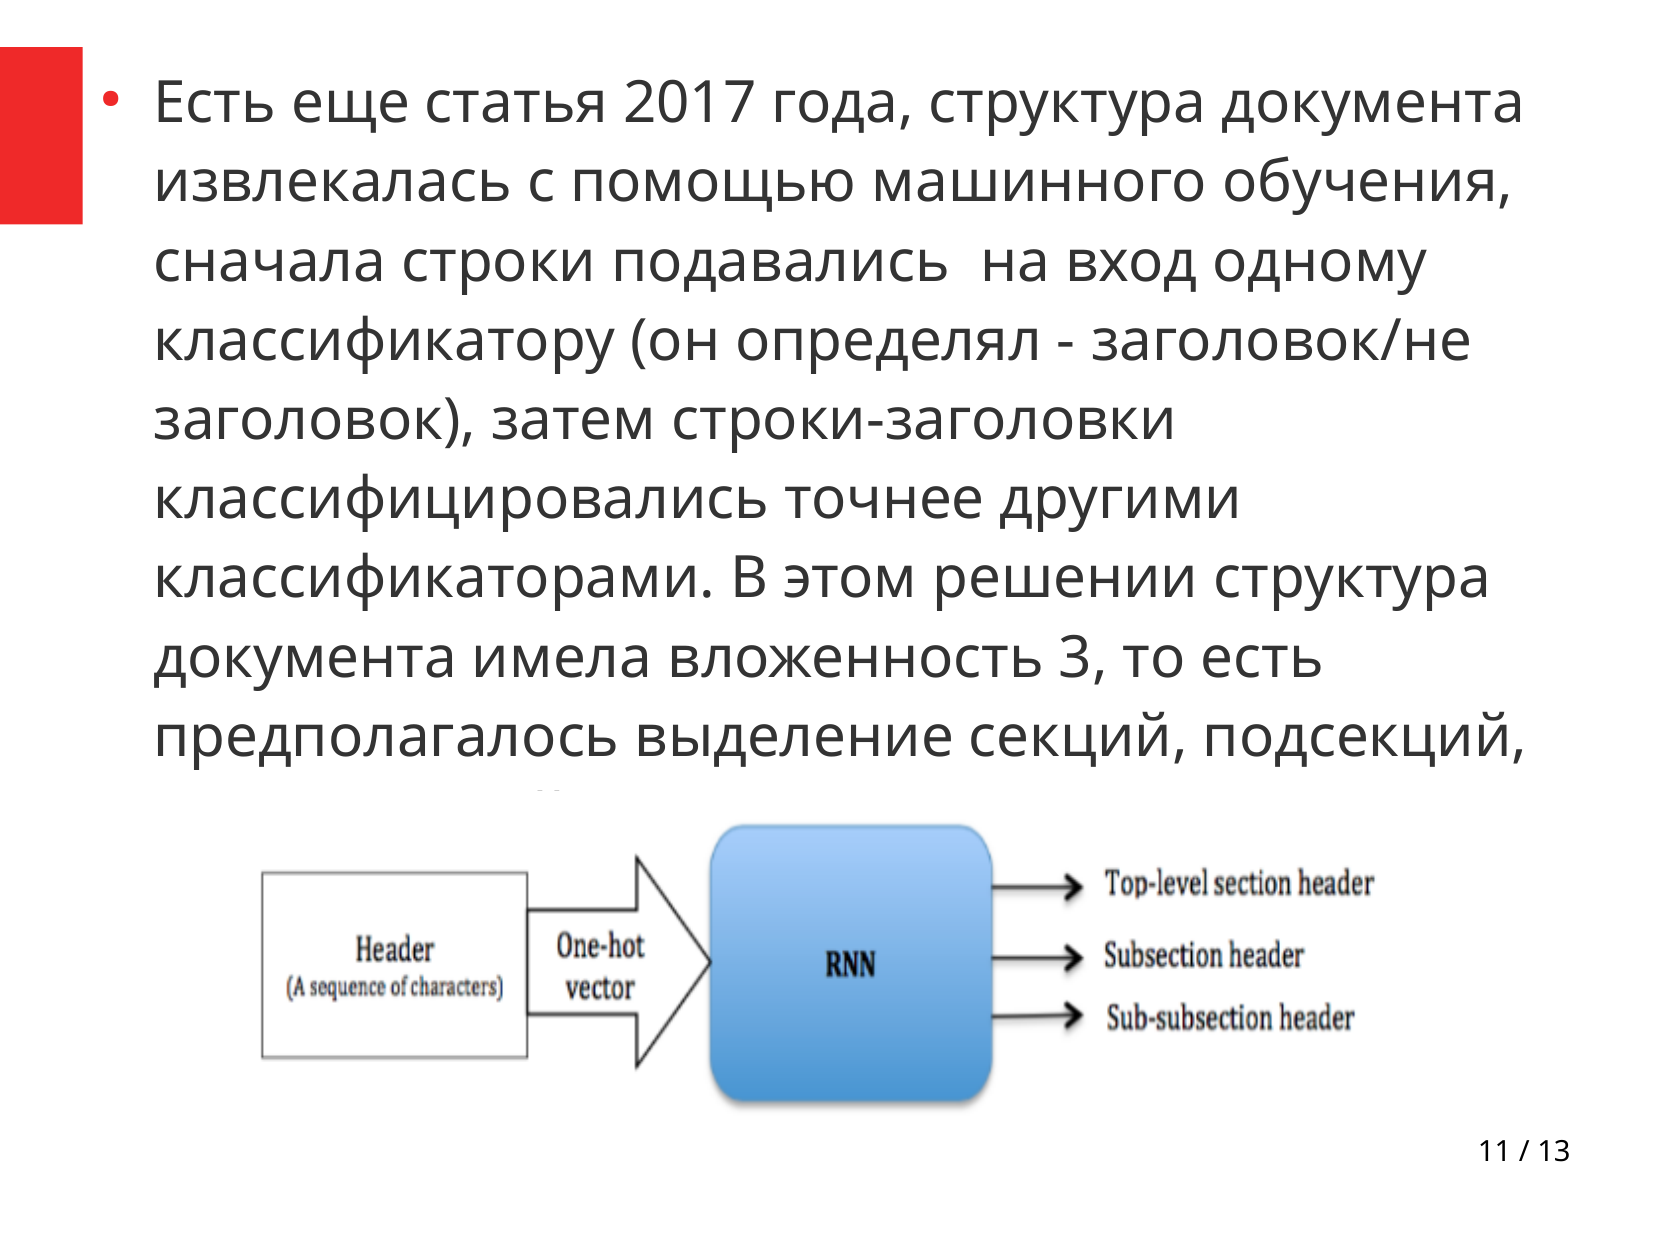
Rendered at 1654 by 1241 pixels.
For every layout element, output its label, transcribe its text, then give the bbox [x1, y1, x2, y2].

picture [153, 791, 1452, 1147]
list Есть еще статья 2017 года, структура документа извлекалась с помощью машинного обучения, сначала строки подавались на вход одному классификатору (он определял - заголовок/не заголовок), затем строки-заголовки классифицировались точнее другими классификаторами. В этом решении структура документа имела вложенность 3, то есть предполагалось выделение секций, подсекций, подподсекций. [82, 60, 1619, 780]
